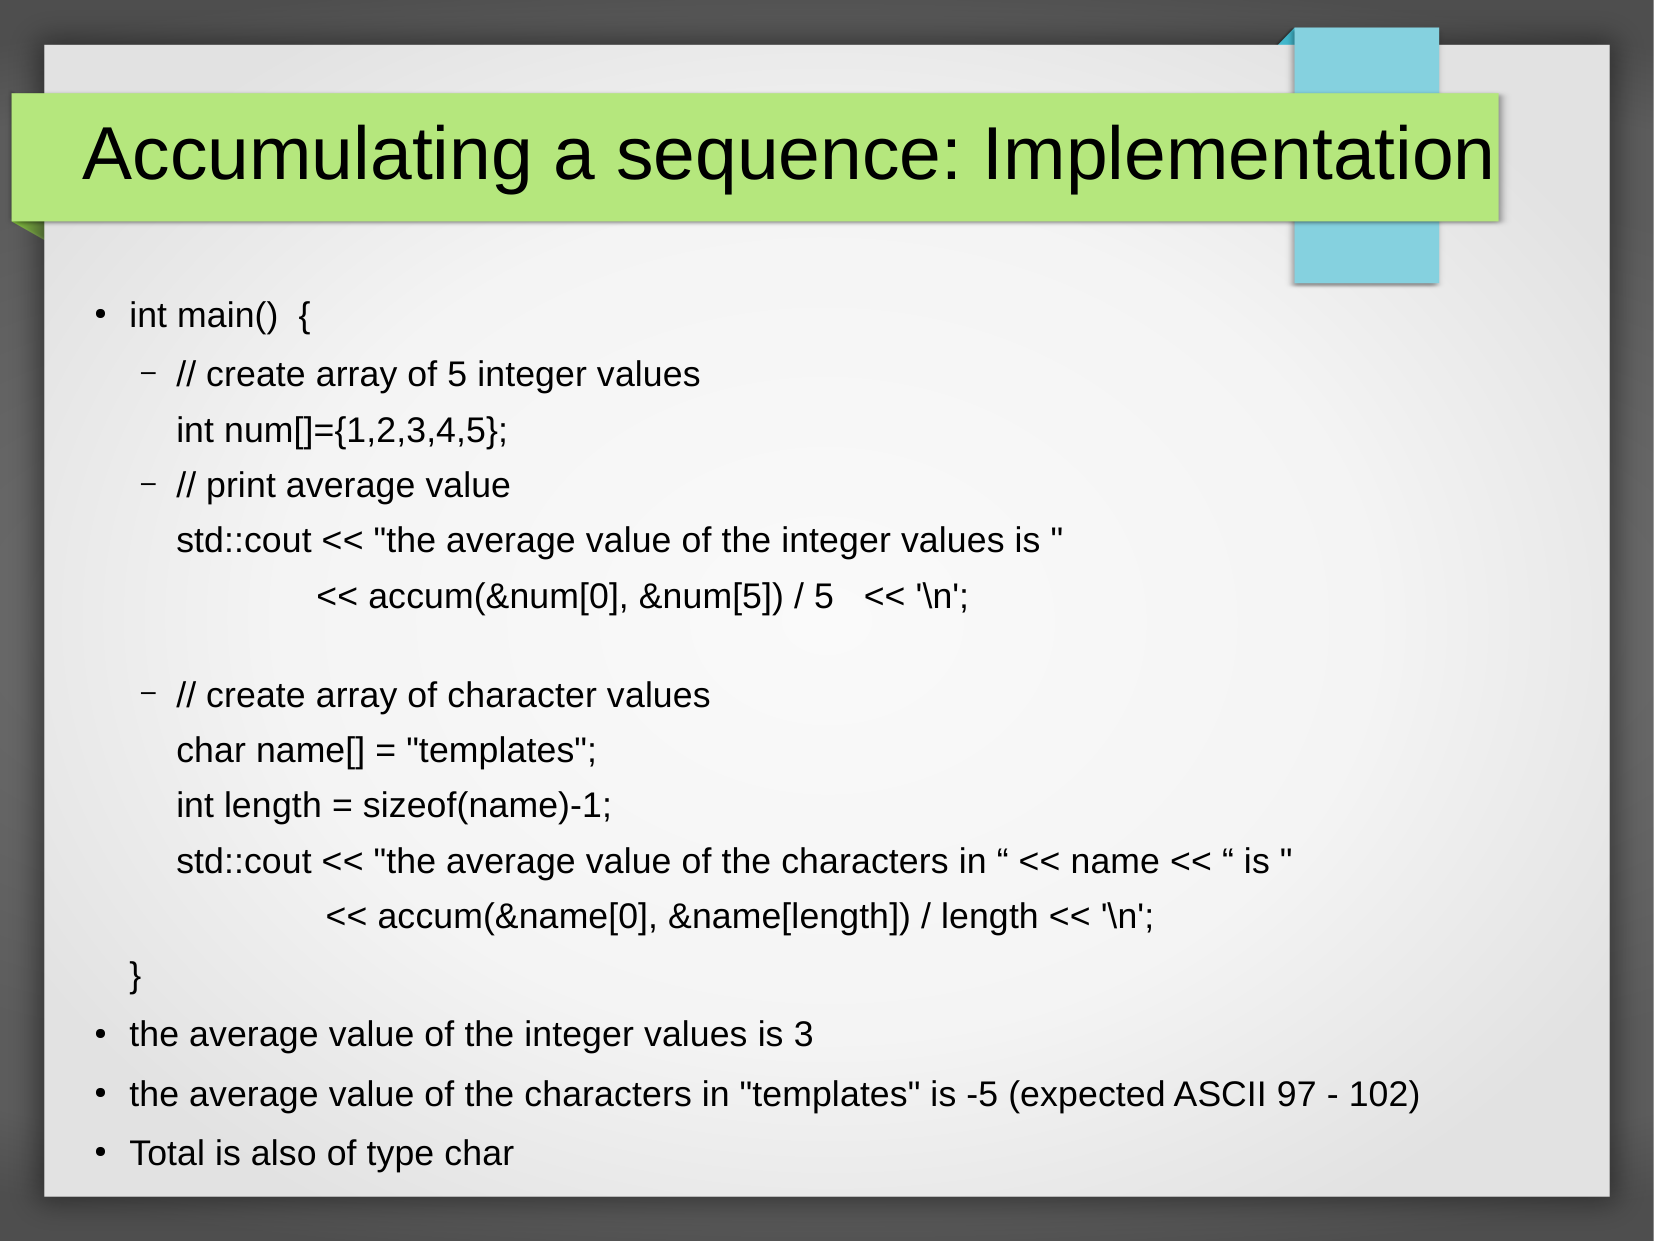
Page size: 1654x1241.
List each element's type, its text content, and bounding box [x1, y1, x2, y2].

title Accumulating a sequence: Implementation [82, 69, 1536, 238]
picture [0, 0, 1654, 1241]
list int main() { // create array of 5 integer values int num[]={1,2,3,4,5}; // print average value std::cout << "the average value of the integer values is " << accum(&num[0], &num[5]) / 5 << '\n'; // create array of character values char name[] = "templates"; int length = sizeof(name)-1; std::cout << "the average value of the characters in “ << name << “ is " << accum(&name[0], &name[length]) / length << '\n'; } the average value of the integer values is 3 the average value of the characters in "templates" is -5 (expected ASCII 97 - 102) Total is also of type char [82, 295, 1571, 1182]
